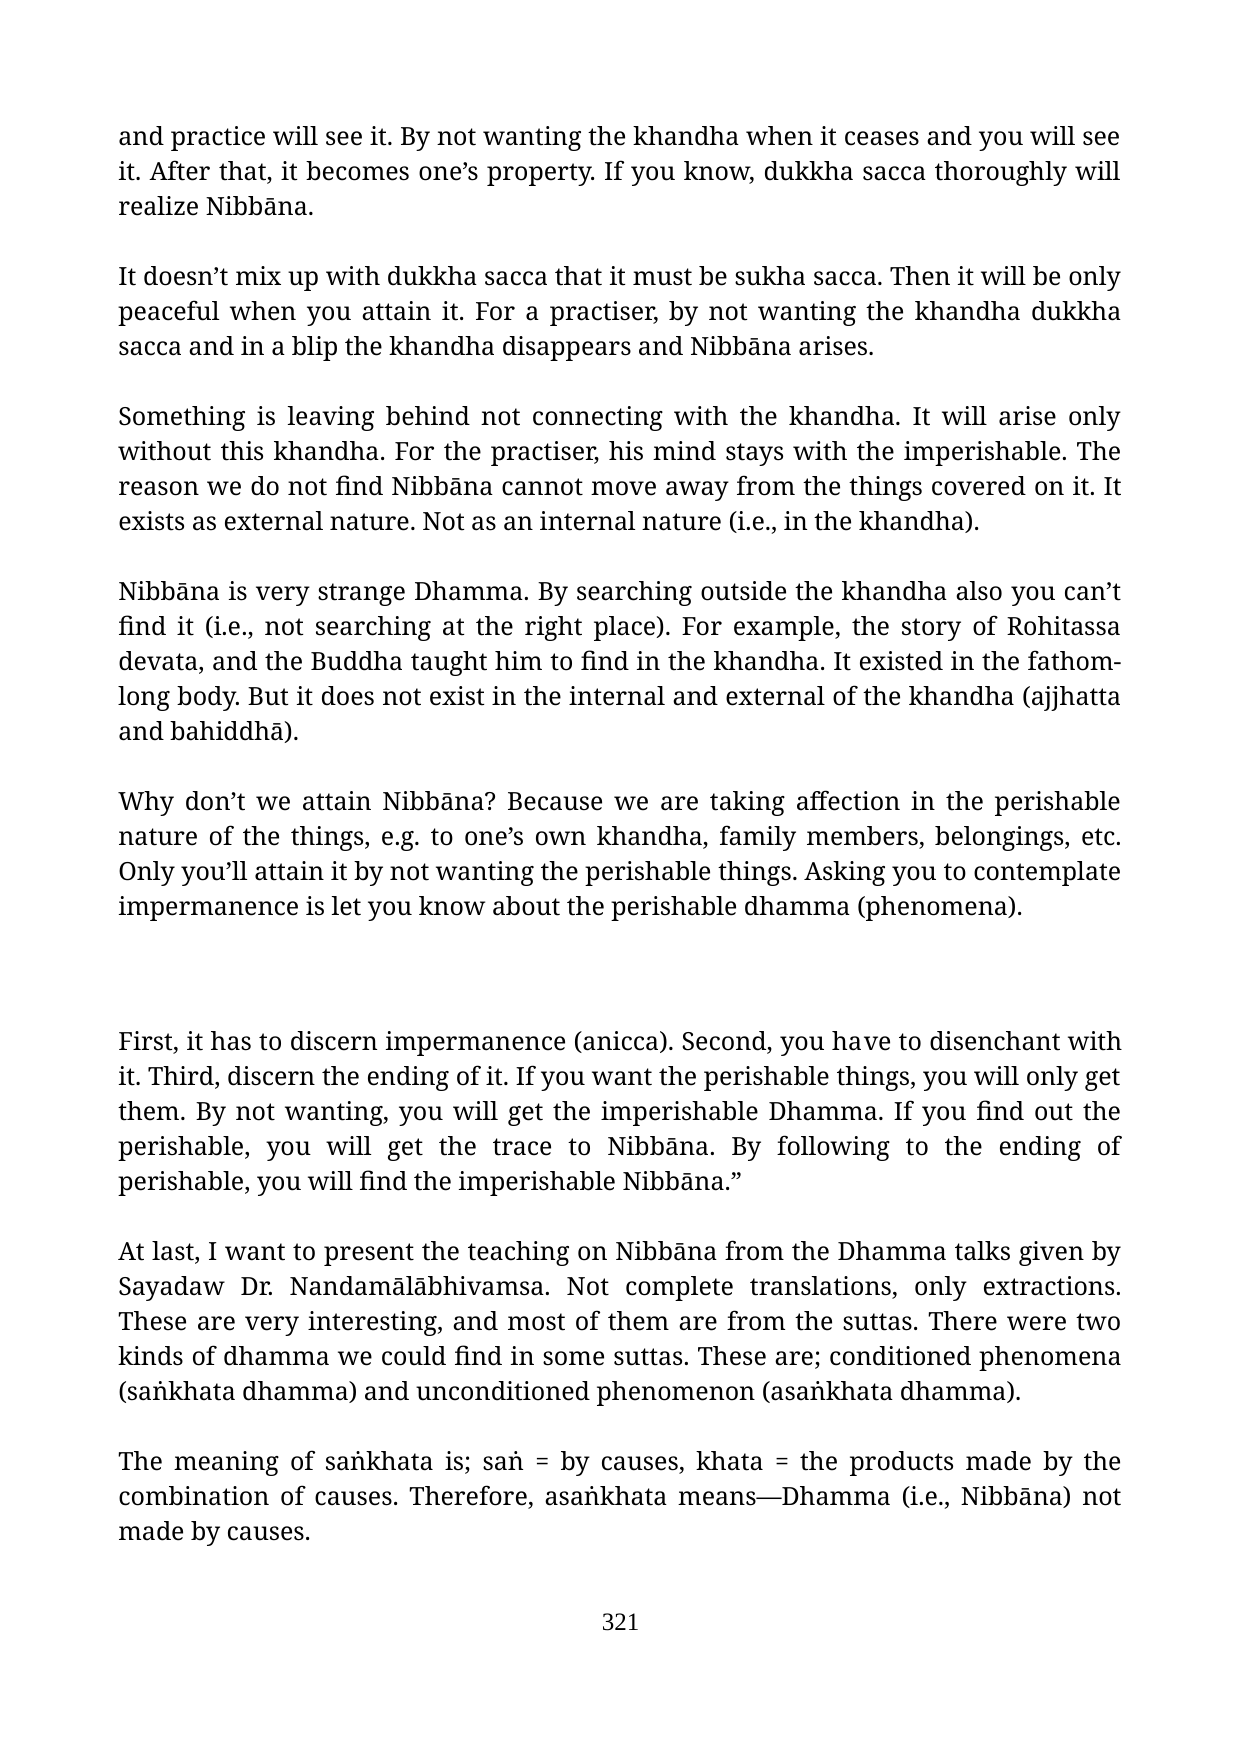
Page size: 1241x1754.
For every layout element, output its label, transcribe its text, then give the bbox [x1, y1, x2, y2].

text First, it has to discern impermanence (anicca). Second, you have to disenchant with it. Third, discern the ending of it. If you want the perishable things, you will only get them. By not wanting, you will get the imperishable Dhamma. If you find out the perishable, you will get the trace to Nibbāna. By following to the ending of perishable, you will find the imperishable Nibbāna.” At last, I want to present the teaching on Nibbāna from the Dhamma talks given by Sayadaw Dr. Nandamālābhivamsa. Not complete translations, only extractions. These are very interesting, and most of them are from the suttas. There were two kinds of dhamma we could find in some suttas. These are; conditioned phenomena (saṅkhata dhamma) and unconditioned phenomenon (asaṅkhata dhamma). The meaning of saṅkhata is; saṅ = by causes, khata = the products made by the combination of causes. Therefore, asaṅkhata means—Dhamma (i.e., Nibbāna) not made by causes. [118, 1023, 1122, 1548]
text and practice will see it. By not wanting the khandha when it ceases and you will see it. After that, it becomes one’s property. If you know, dukkha sacca thoroughly will realize Nibbāna. It doesn’t mix up with dukkha sacca that it must be sukha sacca. Then it will be only peaceful when you attain it. For a practiser, by not wanting the khandha dukkha sacca and in a blip the khandha disappears and Nibbāna arises. Something is leaving behind not connecting with the khandha. It will arise only without this khandha. For the practiser, his mind stays with the imperishable. The reason we do not find Nibbāna cannot move away from the things covered on it. It exists as external nature. Not as an internal nature (i.e., in the khandha). Nibbāna is very strange Dhamma. By searching outside the khandha also you can’t find it (i.e., not searching at the right place). For example, the story of Rohitassa devata, and the Buddha taught him to find in the khandha. It existed in the fathom-long body. But it does not exist in the internal and external of the khandha (ajjhatta and bahiddhā). Why don’t we attain Nibbāna? Because we are taking affection in the perishable nature of the things, e.g. to one’s own khandha, family members, belongings, etc. Only you’ll attain it by not wanting the perishable things. Asking you to contemplate impermanence is let you know about the perishable dhamma (phenomena). [118, 118, 1122, 923]
